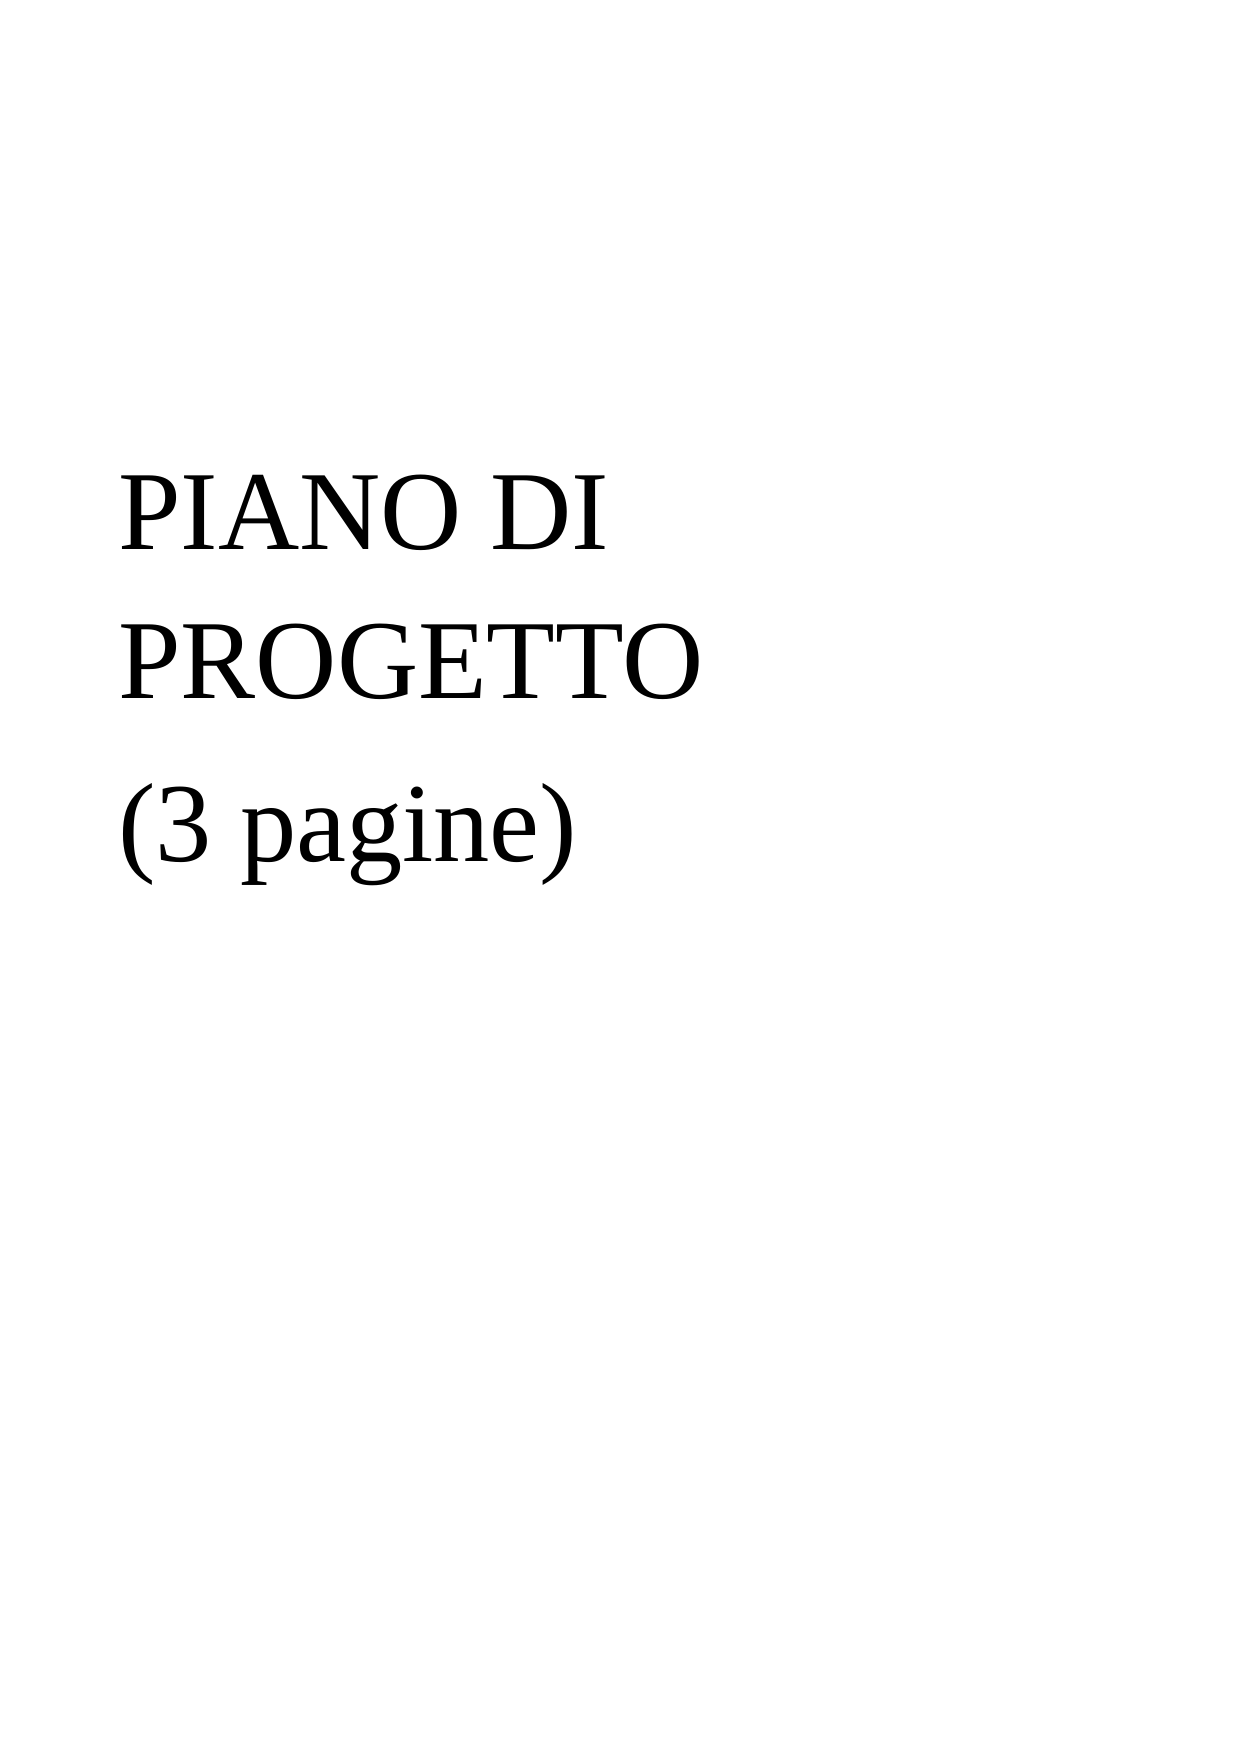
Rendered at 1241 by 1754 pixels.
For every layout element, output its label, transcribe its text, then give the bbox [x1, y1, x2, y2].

text PIANO DI PROGETTO [118, 445, 1122, 723]
text (3 pagine) [118, 757, 1122, 886]
